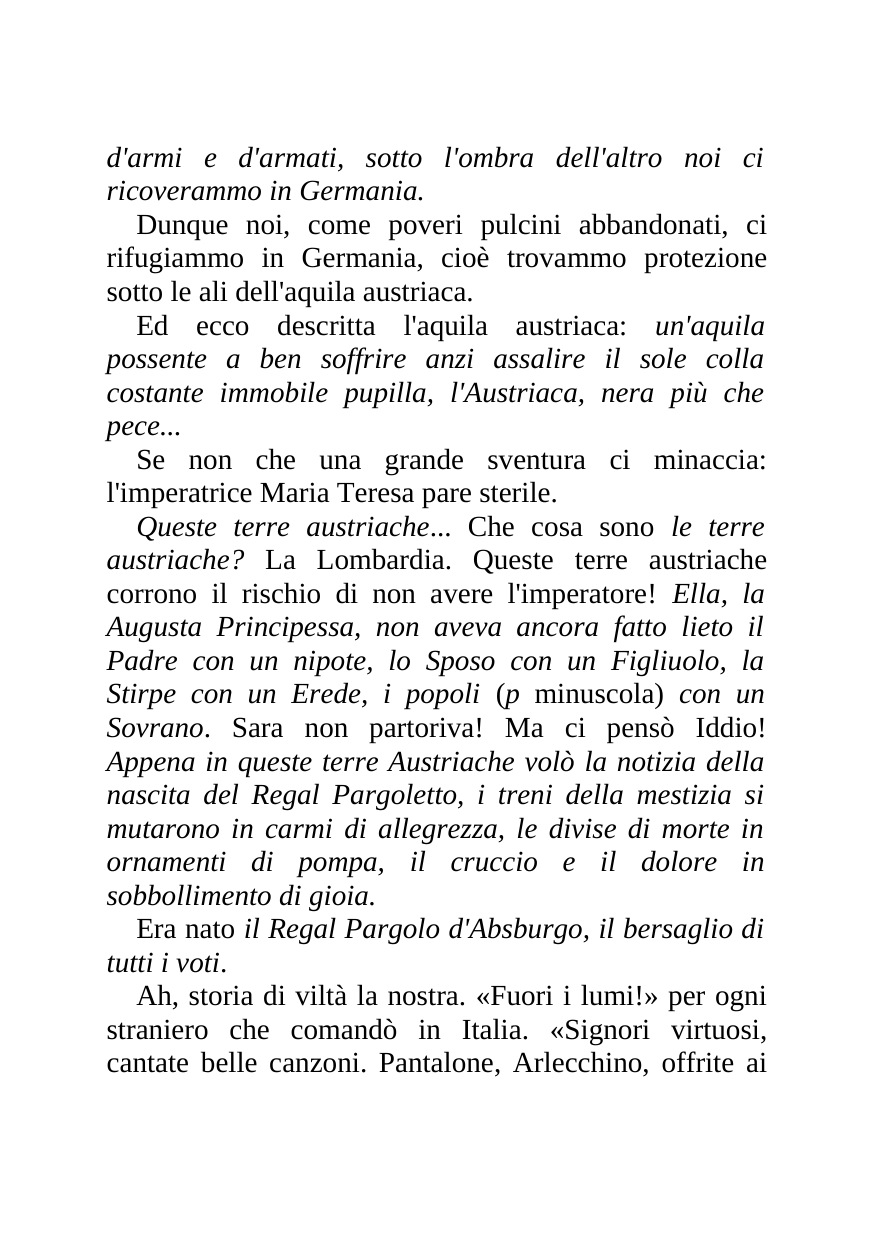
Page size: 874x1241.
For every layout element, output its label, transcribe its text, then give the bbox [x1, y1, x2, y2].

text Ah, storia di viltà la nostra. «Fuori i lumi!» per ogni straniero che comandò in Italia. «Signori virtuosi, cantate belle canzoni. Pantalone, Arlecchino, offrite ai [106, 978, 768, 1079]
text Se non che una grande sventura ci minaccia: l'imperatrice Maria Teresa pare sterile. [106, 442, 768, 509]
text Queste terre austriache... Che cosa sono le terre austriache? La Lombardia. Queste terre austriache corrono il rischio di non avere l'imperatore! Ella, la Augusta Principessa, non aveva ancora fatto lieto il Padre con un nipote, lo Sposo con un Figliuolo, la Stirpe con un Erede, i popoli (p minuscola) con un Sovrano. Sara non partoriva! Ma ci pensò Iddio! Appena in queste terre Austriache volò la notizia della nascita del Regal Pargoletto, i treni della mestizia si mutarono in carmi di allegrezza, le divise di morte in ornamenti di pompa, il cruccio e il dolore in sobbollimento di gioia. [106, 509, 768, 911]
text Era nato il Regal Pargolo d'Absburgo, il bersaglio di tutti i voti. [106, 911, 768, 978]
text d'armi e d'armati, sotto l'ombra dell'altro noi ci ricoverammo in Germania. [106, 140, 768, 207]
text Ed ecco descritta l'aquila austriaca: un'aquila possente a ben soffrire anzi assalire il sole colla costante immobile pupilla, l'Austriaca, nera più che pece... [106, 308, 768, 442]
text Dunque noi, come poveri pulcini abbandonati, ci rifugiammo in Germania, cioè trovammo protezione sotto le ali dell'aquila austriaca. [106, 207, 768, 308]
